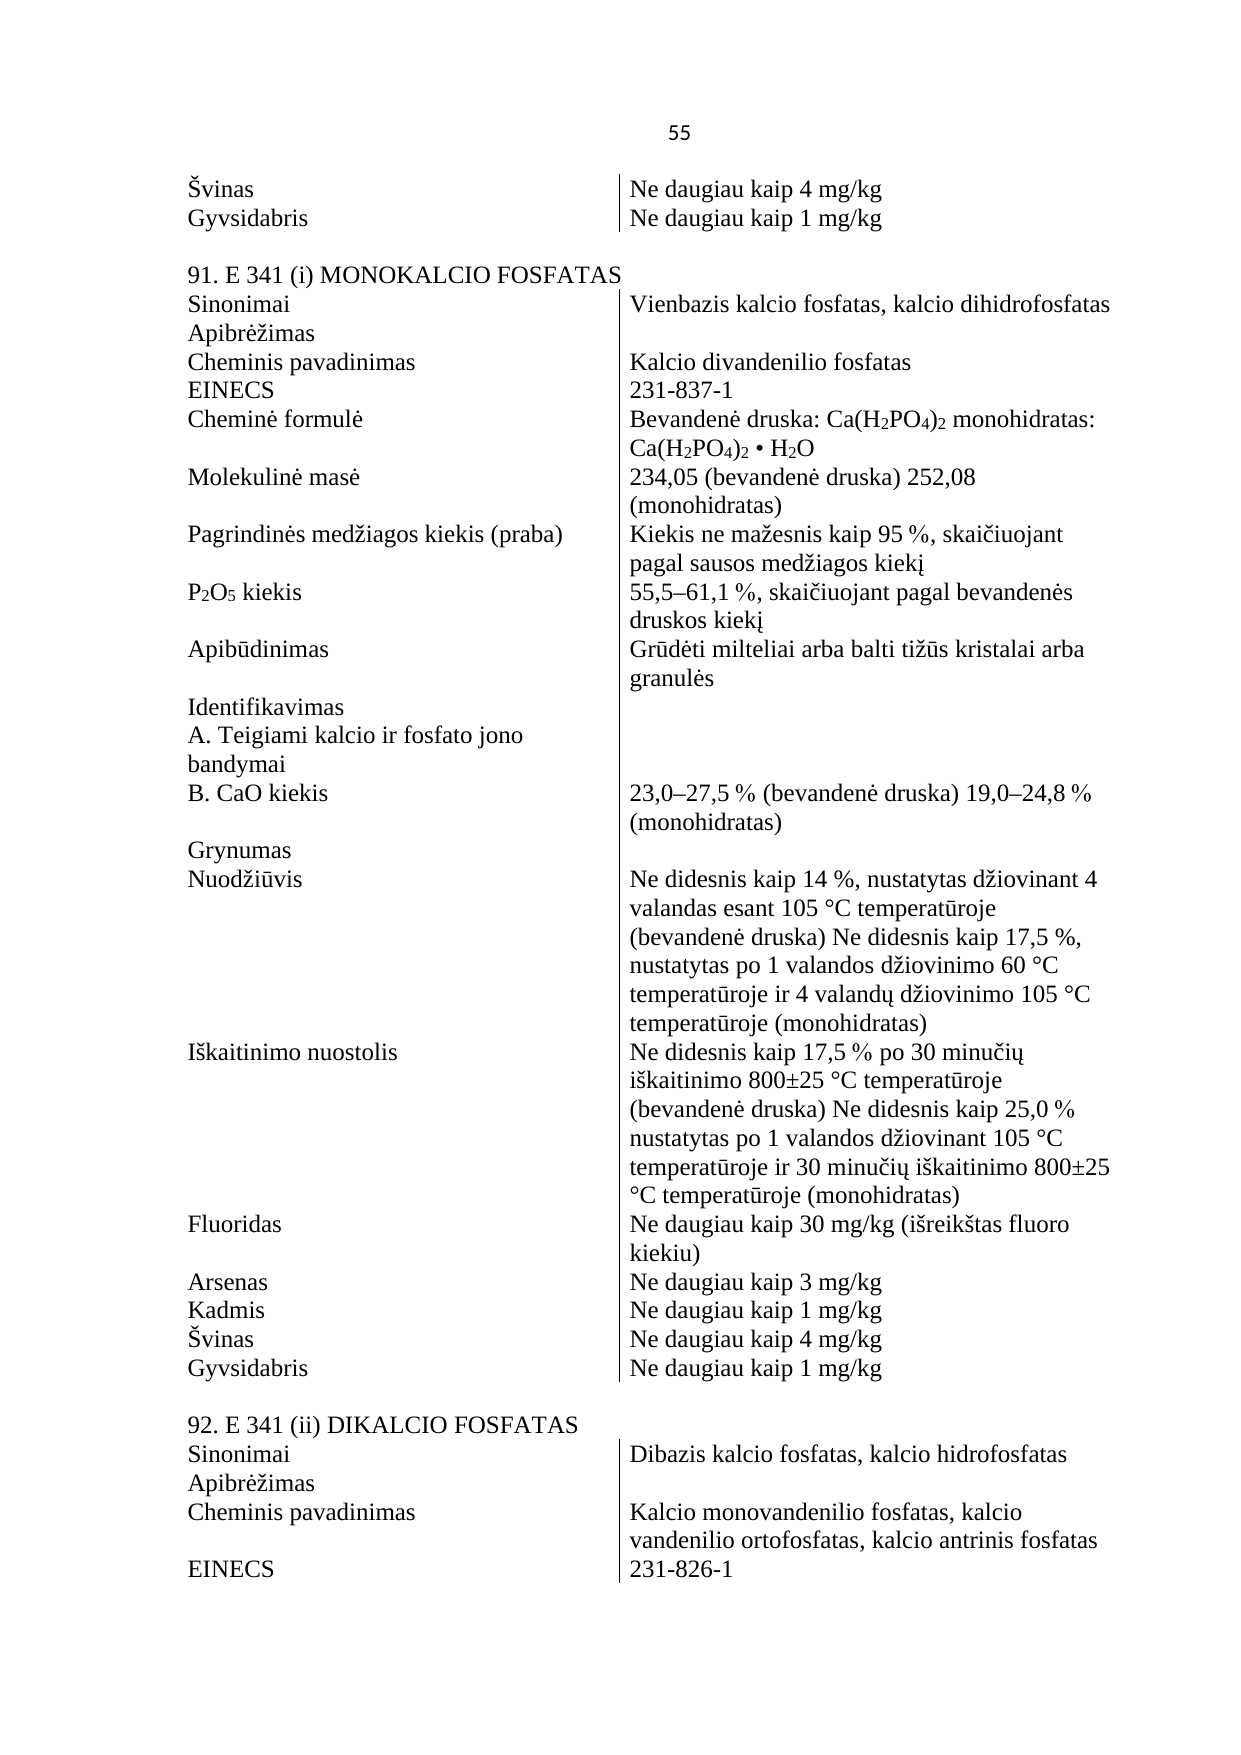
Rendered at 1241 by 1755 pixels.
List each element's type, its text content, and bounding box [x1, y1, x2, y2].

table_cell Apibrėžimas [177, 1468, 619, 1497]
table_cell Bevandenė druska: Ca(H2PO4)2 monohidratas: Ca(H2PO4)2 • H2O [620, 404, 1122, 462]
table_cell 55,5–61,1 , skaičiuojant pagal bevandenės druskos kiekį [620, 577, 1122, 634]
table_header 91. E 341 (i) MONOKALCIO FOSFATAS [177, 260, 1122, 289]
table_cell [620, 692, 1122, 720]
table_cell Ne didesnis kaip 17,5  po 30 minučių iškaitinimo 800±25 °C temperatūroje (bevandenė druska) Ne didesnis kaip 25,0  nustatytas po 1 valandos džiovinant 105 °C temperatūroje ir 30 minučių iškaitinimo 800±25 °C temperatūroje (monohidratas) [620, 1037, 1122, 1209]
table_cell Ne daugiau kaip 1 mg/kg [620, 1295, 1122, 1324]
table_cell Grynumas [177, 835, 619, 864]
table_cell Cheminis pavadinimas [177, 1497, 619, 1554]
table_cell [620, 318, 1122, 347]
table_cell Sinonimai [177, 289, 619, 318]
table_cell Cheminė formulė [177, 404, 619, 462]
table_cell Pagrindinės medžiagos kiekis (praba) [177, 519, 619, 577]
table_cell Gyvsidabris [177, 1353, 619, 1382]
table_header 92. E 341 (ii) DIKALCIO FOSFATAS [177, 1410, 1122, 1439]
table_cell [620, 720, 1122, 778]
table_cell Ne daugiau kaip 1 mg/kg [620, 1353, 1122, 1382]
table_cell EINECS [177, 375, 619, 404]
table_cell B. CaO kiekis [177, 778, 619, 835]
table_cell Apibūdinimas [177, 634, 619, 692]
table_cell Gyvsidabris [177, 203, 619, 232]
table_cell Identifikavimas [177, 692, 619, 720]
table_cell Grūdėti milteliai arba balti tižūs kristalai arba granulės [620, 634, 1122, 692]
table_cell Dibazis kalcio fosfatas, kalcio hidrofosfatas [620, 1439, 1122, 1468]
table_cell Arsenas [177, 1267, 619, 1295]
table_cell Švinas [177, 174, 619, 203]
table_cell 234,05 (bevandenė druska) 252,08 (monohidratas) [620, 462, 1122, 519]
table_cell Ne daugiau kaip 3 mg/kg [620, 1267, 1122, 1295]
table_cell Fluoridas [177, 1209, 619, 1267]
table_cell Švinas [177, 1324, 619, 1353]
table_cell Ne daugiau kaip 4 mg/kg [620, 174, 1122, 203]
table_cell Iškaitinimo nuostolis [177, 1037, 619, 1209]
table_cell Ne daugiau kaip 30 mg/kg (išreikštas fluoro kiekiu) [620, 1209, 1122, 1267]
table_cell 231-837-1 [620, 375, 1122, 404]
table_cell Kadmis [177, 1295, 619, 1324]
table_cell Kalcio divandenilio fosfatas [620, 347, 1122, 375]
table_cell Molekulinė masė [177, 462, 619, 519]
table_cell Kiekis ne mažesnis kaip 95 , skaičiuojant pagal sausos medžiagos kiekį [620, 519, 1122, 577]
table_cell Vienbazis kalcio fosfatas, kalcio dihidrofosfatas [620, 289, 1122, 318]
table_cell Apibrėžimas [177, 318, 619, 347]
table_cell P2O5 kiekis [177, 577, 619, 634]
table_cell Sinonimai [177, 1439, 619, 1468]
table_cell [620, 1468, 1122, 1497]
table_cell Ne didesnis kaip 14 %, nustatytas džiovinant 4 valandas esant 105 °C temperatūroje (bevandenė druska) Ne didesnis kaip 17,5 %, nustatytas po 1 valandos džiovinimo 60 °C temperatūroje ir 4 valandų džiovinimo 105 °C temperatūroje (monohidratas) [620, 864, 1122, 1037]
table_cell 23,0–27,5  (bevandenė druska) 19,0–24,8  (monohidratas) [620, 778, 1122, 835]
table_cell 231-826-1 [620, 1554, 1122, 1583]
table_cell EINECS [177, 1554, 619, 1583]
table_cell Ne daugiau kaip 4 mg/kg [620, 1324, 1122, 1353]
table_cell Ne daugiau kaip 1 mg/kg [620, 203, 1122, 232]
table_cell Kalcio monovandenilio fosfatas, kalcio vandenilio ortofosfatas, kalcio antrinis fosfatas [620, 1497, 1122, 1554]
table_cell A. Teigiami kalcio ir fosfato jono bandymai [177, 720, 619, 778]
table_cell [620, 835, 1122, 864]
table_cell Cheminis pavadinimas [177, 347, 619, 375]
table_cell Nuodžiūvis [177, 864, 619, 1037]
